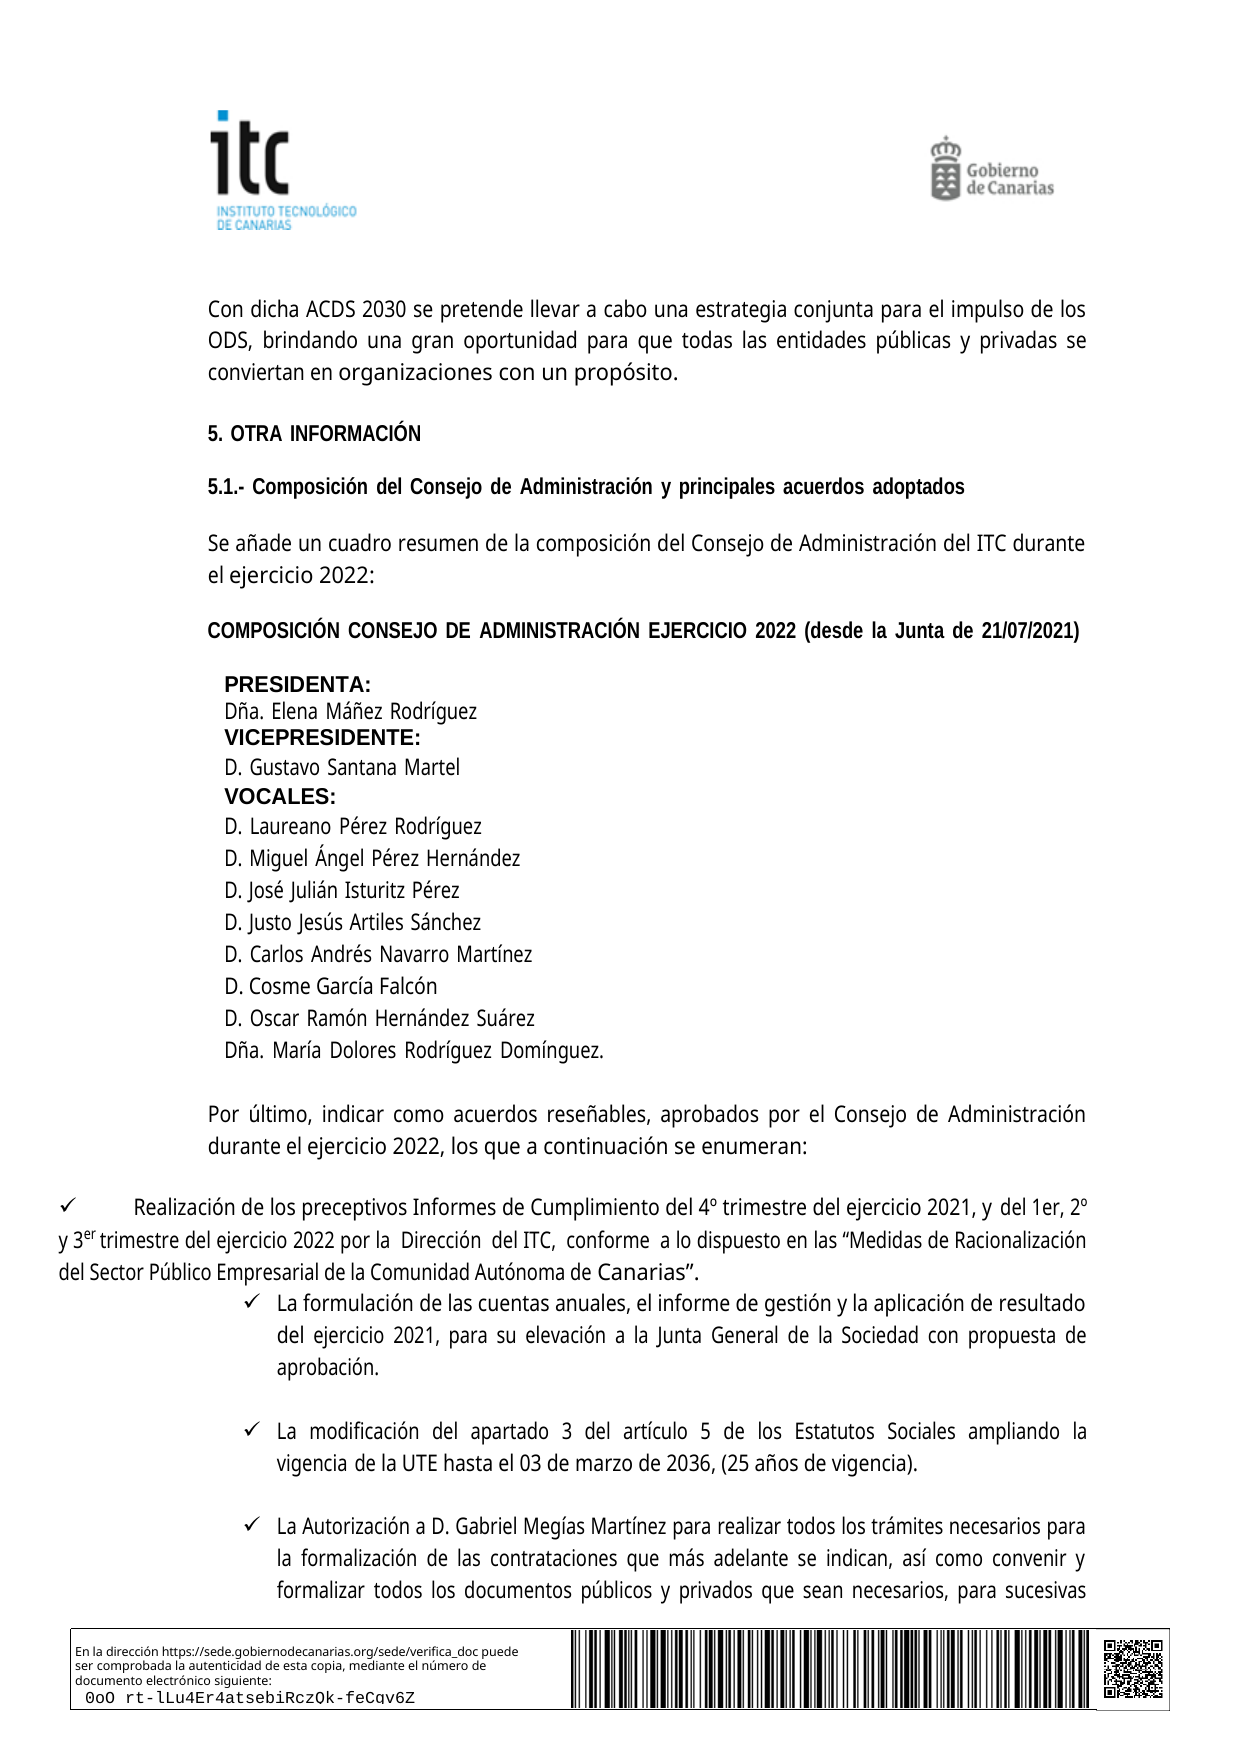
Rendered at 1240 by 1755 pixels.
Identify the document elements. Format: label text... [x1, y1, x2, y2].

subtitle 5. OTRA INFORMACIÓN [208, 420, 1181, 446]
list La modificación del apartado 3 del artículo 5 de los Estatutos Sociales ampliando la vigencia de la UTE hasta el 03 de marzo de 2036, (25 años de vigencia). [242, 1414, 1087, 1478]
subtitle VOCALES: [224, 783, 1181, 809]
text D. Laureano Pérez Rodríguez [224, 809, 1181, 841]
list Realización de los preceptivos Informes de Cumplimiento del 4º trimestre del ejercicio 2021, y del 1er, 2º y 3er trimestre del ejercicio 2022 por la Dirección del ITC, conforme a lo dispuesto en las “Medidas de Racionalización del Sector Público Empresarial de la Comunidad Autónoma de Canarias”. [58, 1191, 1088, 1287]
subtitle COMPOSICIÓN CONSEJO DE ADMINISTRACIÓN EJERCICIO 2022 (desde la Junta de 21/07/2021) PRESIDENTA: [207, 596, 1088, 703]
list La Autorización a D. Gabriel Megías Martínez para realizar todos los trámites necesarios para la formalización de las contrataciones que más adelante se indican, así como convenir y formalizar todos los documentos públicos y privados que sean necesarios, para sucesivas [242, 1510, 1087, 1605]
text D. Miguel Ángel Pérez Hernández [224, 842, 1181, 873]
text Con dicha ACDS 2030 se pretende llevar a cabo una estrategia conjunta para el impulso de los ODS, brindando una gran oportunidad para que todas las entidades públicas y privadas se conviertan en organizaciones con un propósito. [208, 292, 1087, 387]
text D. José Julián Isturitz Pérez [224, 874, 1181, 905]
text Se añade un cuadro resumen de la composición del Consejo de Administración del ITC durante el ejercicio 2022: [208, 527, 1086, 590]
text Por último, indicar como acuerdos reseñables, aprobados por el Consejo de Administración durante el ejercicio 2022, los que a continuación se enumeran: [208, 1098, 1086, 1161]
text D. Justo Jesús Artiles Sánchez [224, 906, 1181, 937]
subtitle VICEPRESIDENTE: [224, 724, 1181, 750]
text D. Oscar Ramón Hernández Suárez [224, 1002, 1181, 1033]
text D. Gustavo Santana Martel [224, 751, 1181, 782]
text D. Cosme García Falcón [224, 970, 1181, 1001]
text Dña. María Dolores Rodríguez Domínguez. [224, 1034, 1181, 1065]
text D. Carlos Andrés Navarro Martínez [224, 938, 1181, 969]
list La formulación de las cuentas anuales, el informe de gestión y la aplicación de resultado del ejercicio 2021, para su elevación a la Junta General de la Sociedad con propuesta de aprobación. [242, 1287, 1087, 1382]
text Dña. Elena Máñez Rodríguez [224, 703, 1181, 723]
text 5.1.- Composición del Consejo de Administración y principales acuerdos adoptados [208, 473, 1181, 499]
